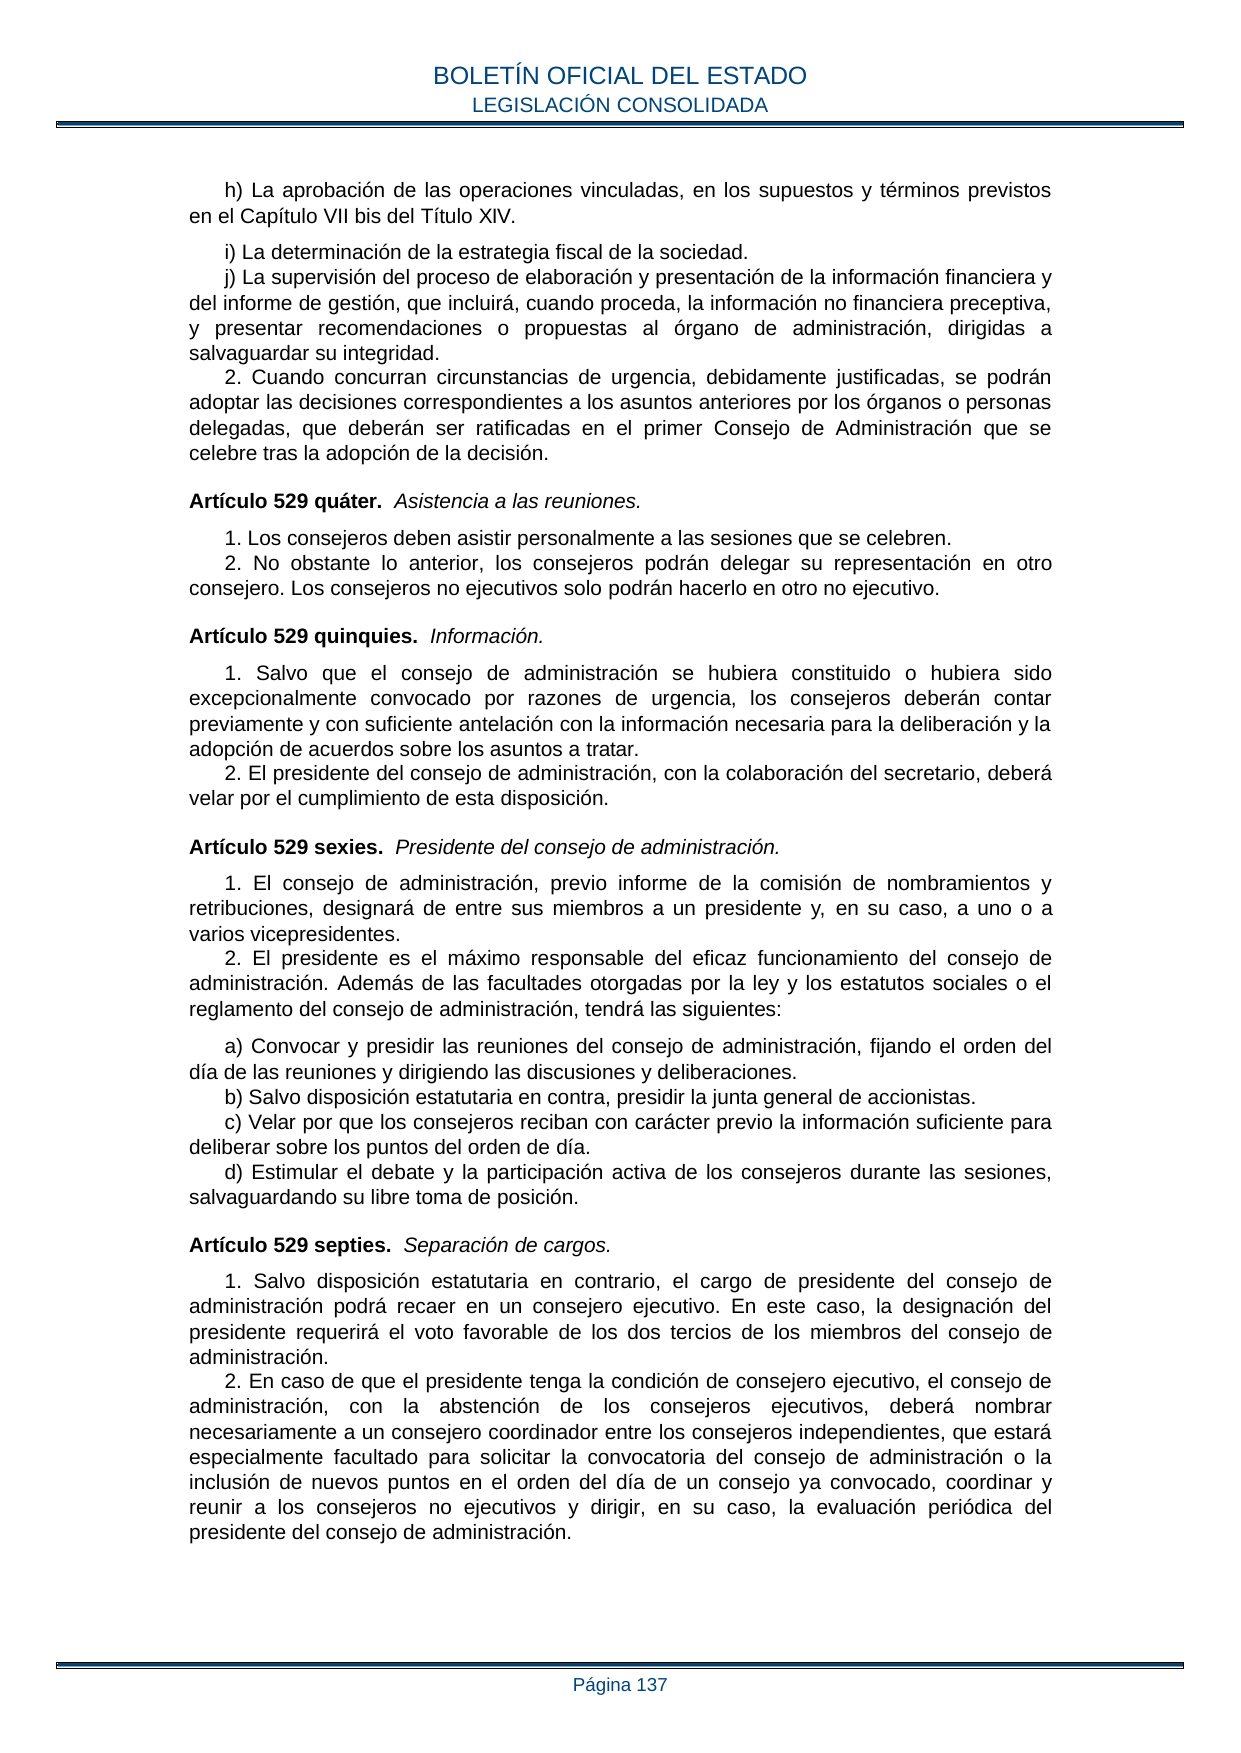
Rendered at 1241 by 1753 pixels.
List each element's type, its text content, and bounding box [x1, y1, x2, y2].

text administración, con la abstención de los consejeros ejecutivos, deberá nombrar [189, 1390, 1076, 1420]
text del informe de gestión, que incluirá, cuando proceda, la información no financiera preceptiva, [189, 291, 1076, 316]
text reunir a los consejeros no ejecutivos y dirigir, en su caso, la evaluación periódica del [189, 1495, 1076, 1520]
text 1 [224, 521, 236, 546]
picture [57, 1663, 1183, 1668]
text presidente del consejo de administración. [189, 1520, 1076, 1545]
text consejero. Los consejeros no ejecutivos solo podrán hacerlo en otro no ejecutivo. [189, 571, 966, 601]
text Artículo 529 sexies. Presidente del consejo de administración. [189, 830, 806, 860]
text reglamento del consejo de administración, tendrá las siguientes: [189, 997, 1076, 1022]
text Artículo 529 septies. Separación de cargos. [189, 1228, 637, 1258]
text a) Convocar y presidir las reuniones del consejo de administración, fijando el orden del [224, 1029, 1076, 1059]
text Página 137 [573, 1670, 692, 1697]
text necesariamente a un consejero coordinador entre los consejeros independientes, que estará [189, 1420, 1076, 1445]
text varios vicepresidentes. [189, 922, 1076, 947]
text celebre tras la adopción de la decisión. [189, 441, 1076, 466]
text 1 [224, 1265, 236, 1290]
text adoptar las decisiones correspondientes a los asuntos anteriores por los órganos o personas [189, 386, 1076, 416]
text 2 [224, 546, 236, 571]
text BOLETÍN OFICIAL DEL ESTADO [433, 56, 832, 92]
text administración. [189, 1345, 1076, 1370]
text salvaguardar su integridad. [189, 341, 1076, 366]
text salvaguardando su libre toma de posición. [189, 1184, 1076, 1209]
text . No obstante lo anterior, los consejeros podrán delegar su representación en otro [236, 546, 1076, 576]
text . Salvo que el consejo de administración se hubiera constituido o hubiera sido [236, 657, 1076, 682]
text 2. En caso de que el presidente tenga la condición de consejero ejecutivo, el consejo de [224, 1365, 1076, 1390]
text 1 [224, 657, 236, 682]
text c) Velar por que los consejeros reciban con carácter previo la información suficiente para [224, 1109, 1076, 1134]
text Artículo 529 quáter. Asistencia a las reuniones. [189, 484, 667, 514]
text j) La supervisión del proceso de elaboración y presentación de la información financiera y [224, 261, 1076, 291]
text retribuciones, designará de entre sus miembros a un presidente y, en su caso, a uno o a [189, 892, 1076, 922]
text adopción de acuerdos sobre los asuntos a tratar. [189, 736, 1076, 761]
text en el Capítulo VII bis del Título XIV. [189, 203, 1076, 228]
text delegadas, que deberán ser ratificadas en el primer Consejo de Administración que se [189, 416, 1076, 441]
text inclusión de nuevos puntos en el orden del día de un consejo ya convocado, coordinar y [189, 1470, 1076, 1495]
text deliberar sobre los puntos del orden de día. [189, 1134, 1076, 1159]
text y presentar recomendaciones o propuestas al órgano de administración, dirigidas a [189, 316, 1076, 341]
text . El consejo de administración, previo informe de la comisión de nombramientos y [236, 867, 1076, 892]
text velar por el cumplimiento de esta disposición. [189, 782, 634, 811]
text administración. Además de las facultades otorgadas por la ley y los estatutos sociales o el [189, 967, 1076, 997]
text . Salvo disposición estatutaria en contrario, el cargo de presidente del consejo de [236, 1265, 1076, 1290]
text día de las reuniones y dirigiendo las discusiones y deliberaciones. [189, 1059, 1076, 1084]
text . Los consejeros deben asistir personalmente a las sesiones que se celebren. [236, 521, 978, 546]
text previamente y con suficiente antelación con la información necesaria para la deliberación y la [189, 711, 1076, 736]
text presidente requerirá el voto favorable de los dos tercios de los miembros del consejo de [189, 1320, 1076, 1345]
text 1 [224, 867, 236, 892]
text . Cuando concurran circunstancias de urgencia, debidamente justificadas, se podrán [236, 361, 1076, 386]
picture [57, 122, 1183, 127]
text excepcionalmente convocado por razones de urgencia, los consejeros deberán contar [189, 682, 1076, 711]
text 2 [224, 361, 236, 386]
text d) Estimular el debate y la participación activa de los consejeros durante las sesiones, [224, 1159, 1076, 1184]
text b) Salvo disposición estatutaria en contra, presidir la junta general de accionistas. [224, 1084, 1076, 1109]
text administración podrá recaer en un consejero ejecutivo. En este caso, la designación del [189, 1290, 1076, 1320]
text LEGISLACIÓN CONSOLIDADA [472, 89, 793, 118]
text i) La determinación de la estrategia fiscal de la sociedad. [224, 236, 774, 261]
text Artículo 529 quinquies. Información. [189, 620, 569, 650]
text especialmente facultado para solicitar la convocatoria del consejo de administración o la [189, 1445, 1076, 1470]
text h) La aprobación de las operaciones vinculadas, en los supuestos y términos previstos [224, 173, 1076, 203]
text 2. El presidente del consejo de administración, con la colaboración del secretario, deberá [224, 757, 1076, 786]
text 2. El presidente es el máximo responsable del eficaz funcionamiento del consejo de [224, 942, 1076, 967]
